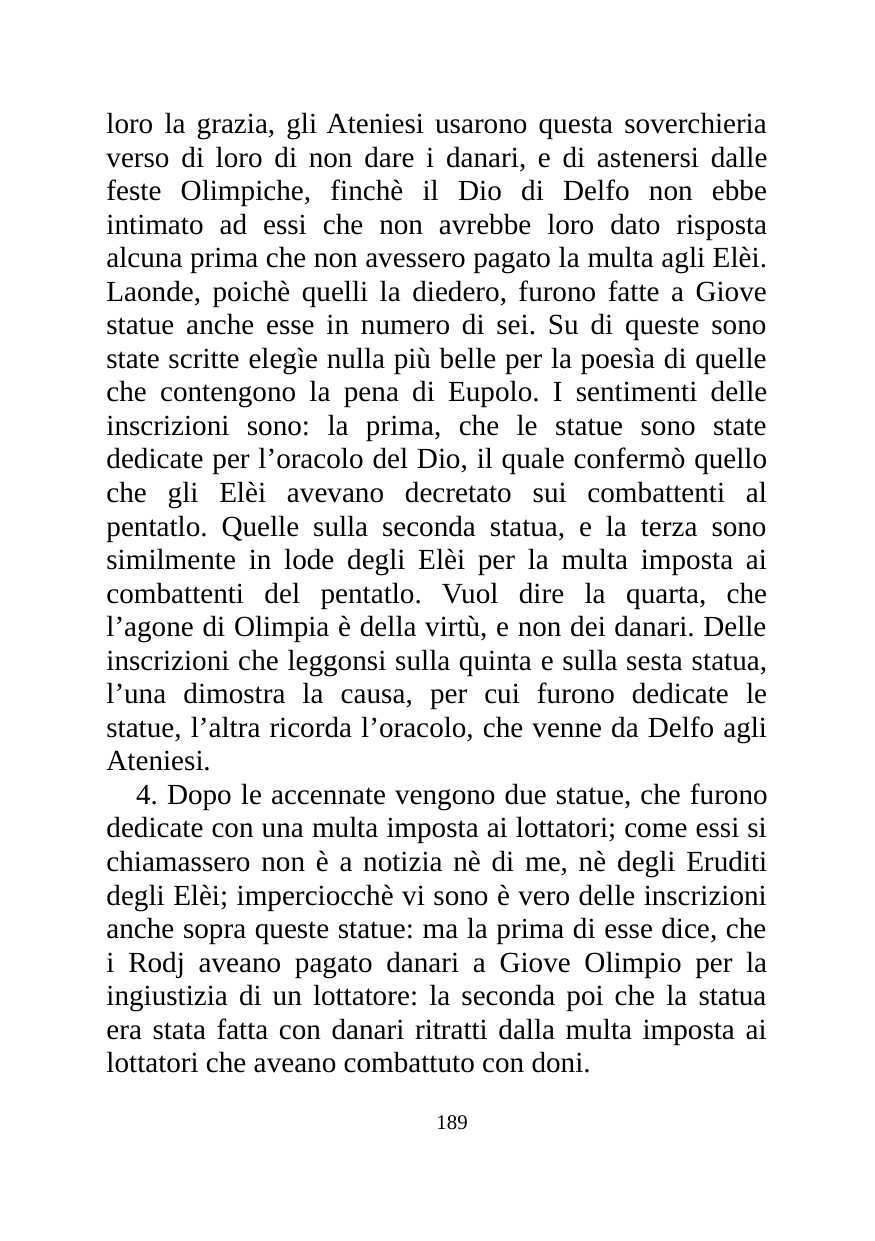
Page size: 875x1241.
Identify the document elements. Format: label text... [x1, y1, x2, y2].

text loro la grazia, gli Ateniesi usarono questa soverchieria verso di loro di non dare i danari, e di astenersi dalle feste Olimpiche, finchè il Dio di Delfo non ebbe intimato ad essi che non avrebbe loro dato risposta alcuna prima che non avessero pagato la multa agli Elèi. Laonde, poichè quelli la diedero, furono fatte a Giove statue anche esse in numero di sei. Su di queste sono state scritte elegìe nulla più belle per la poesìa di quelle che contengono la pena di Eupolo. I sentimenti delle inscrizioni sono: la prima, che le statue sono state dedicate per l’oracolo del Dio, il quale confermò quello che gli Elèi avevano decretato sui combattenti al pentatlo. Quelle sulla seconda statua, e la terza sono similmente in lode degli Elèi per la multa imposta ai combattenti del pentatlo. Vuol dire la quarta, che l’agone di Olimpia è della virtù, e non dei danari. Delle inscrizioni che leggonsi sulla quinta e sulla sesta statua, l’una dimostra la causa, per cui furono dedicate le statue, l’altra ricorda l’oracolo, che venne da Delfo agli Ateniesi. [106, 106, 768, 777]
text 4. Dopo le accennate vengono due statue, che furono dedicate con una multa imposta ai lottatori; come essi si chiamassero non è a notizia nè di me, nè degli Eruditi degli Elèi; imperciocchè vi sono è vero delle inscrizioni anche sopra queste statue: ma la prima di esse dice, che i Rodj aveano pagato danari a Giove Olimpio per la ingiustizia di un lottatore: la seconda poi che la statua era stata fatta con danari ritratti dalla multa imposta ai lottatori che aveano combattuto con doni. [106, 777, 768, 1079]
